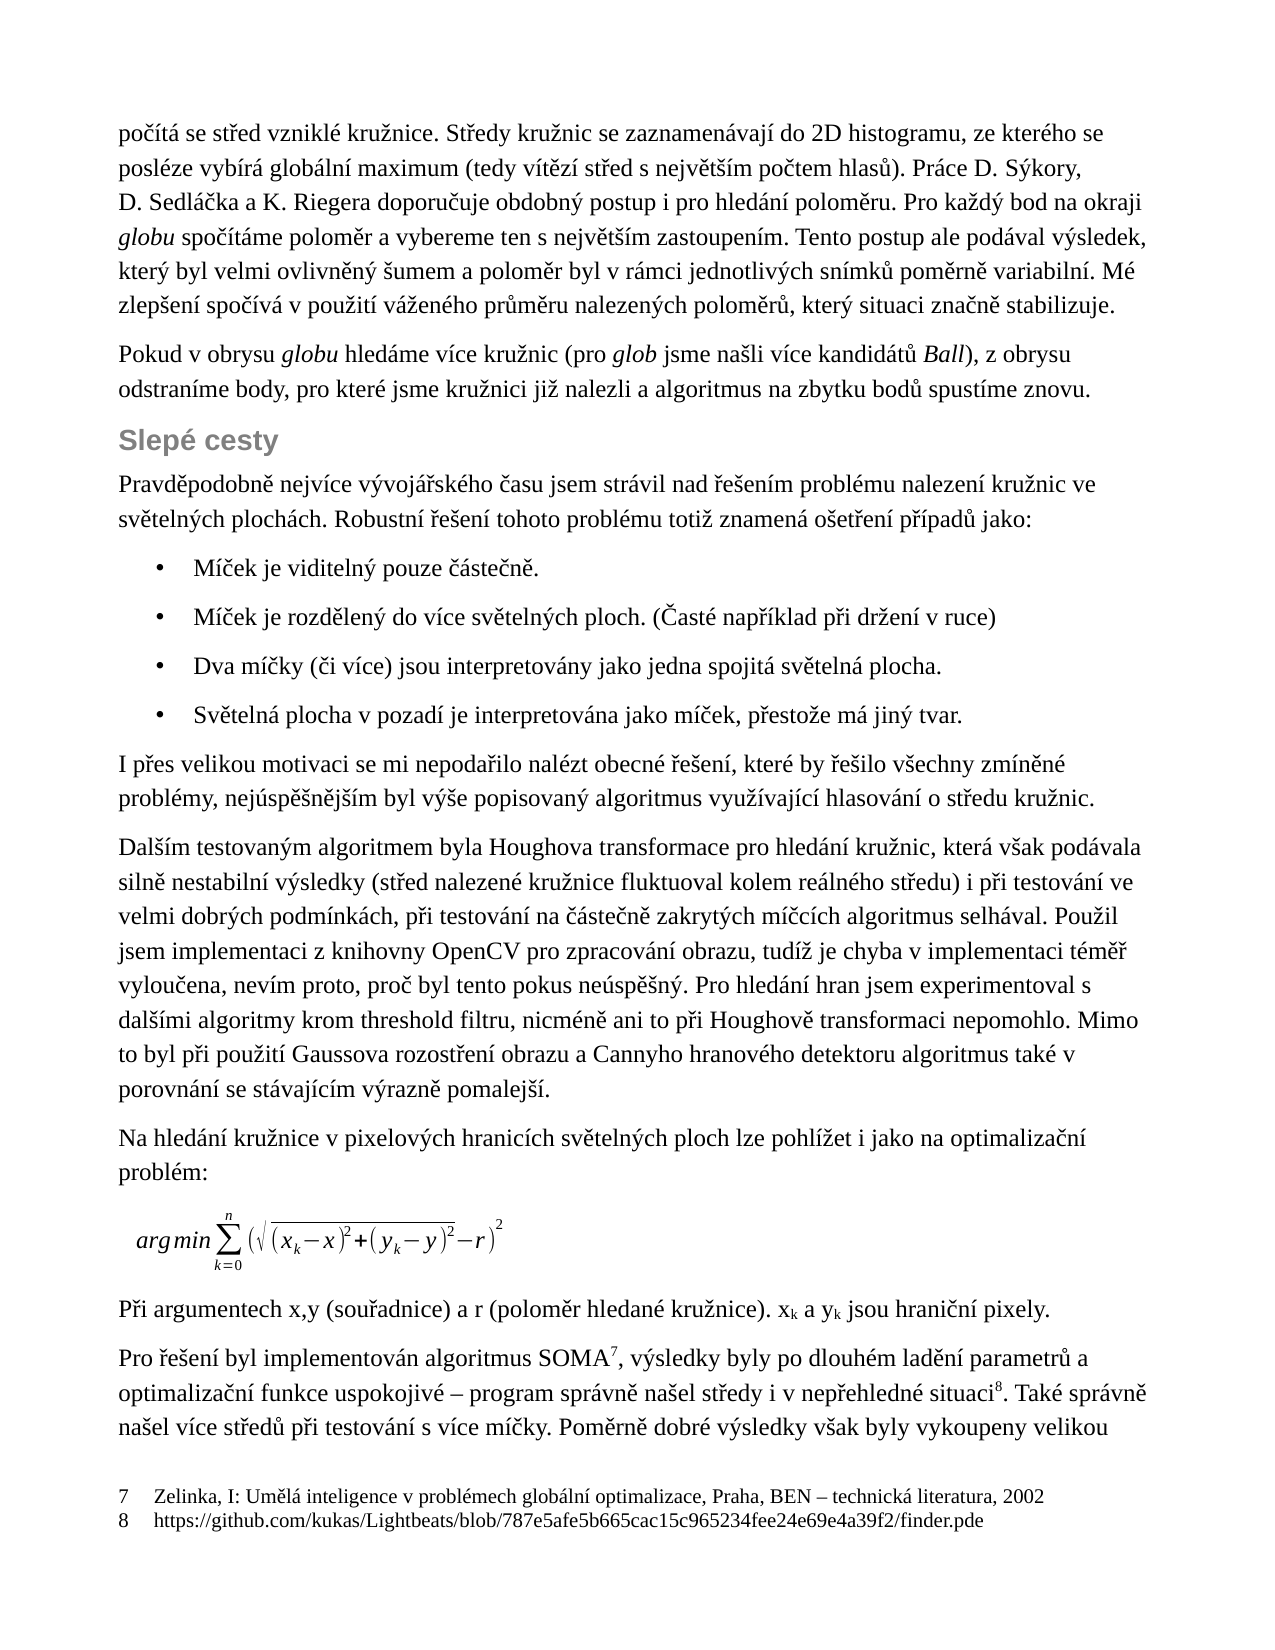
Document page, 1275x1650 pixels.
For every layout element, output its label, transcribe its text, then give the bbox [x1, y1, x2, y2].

text Zelinka, I: Umělá inteligence v problémech globální optimalizace, Praha, BEN – technická literatura, 2002 [118, 1484, 1157, 1508]
text Na hledání kružnice v pixelových hranicích světelných ploch lze pohlížet i jako na optimalizační problém: [118, 1123, 1157, 1186]
text I přes velikou motivaci se mi nepodařilo nalézt obecné řešení, které by řešilo všechny zmíněné problémy, nejúspěšnějším byl výše popisovaný algoritmus využívající hlasování o středu kružnic. [118, 749, 1157, 812]
text https://github.com/kukas/Lightbeats/blob/787e5afe5b665cac15c965234fee24e69e4a39f2/finder.pde [118, 1508, 1157, 1532]
text Pokud v obrysu globu hledáme více kružnic (pro glob jsme našli více kandidátů Ball), z obrysu odstraníme body, pro které jsme kružnici již nalezli a algoritmus na zbytku bodů spustíme znovu. [118, 339, 1157, 403]
list Míček je rozdělený do více světelných ploch. (Časté například při držení v ruce) [156, 602, 1157, 631]
list Světelná plocha v pozadí je interpretována jako míček, přestože má jiný tvar. [156, 700, 1157, 729]
text počítá se střed vzniklé kružnice. Středy kružnic se zaznamenávají do 2D histogramu, ze kterého se posléze vybírá globální maximum (tedy vítězí střed s největším počtem hlasů). Práce D. Sýkory, D. Sedláčka a K. Riegera doporučuje obdobný postup i pro hledání poloměru. Pro každý bod na okraji globu spočítáme poloměr a vybereme ten s největším zastoupením. Tento postup ale podával výsledek, který byl velmi ovlivněný šumem a poloměr byl v rámci jednotlivých snímků poměrně variabilní. Mé zlepšení spočívá v použití váženého průměru nalezených poloměrů, který situaci značně stabilizuje. [118, 118, 1157, 319]
subtitle Slepé cesty [118, 423, 1157, 457]
list Dva míčky (či více) jsou interpretovány jako jedna spojitá světelná plocha. [156, 651, 1157, 679]
text Pravděpodobně nejvíce vývojářského času jsem strávil nad řešením problému nalezení kružnic ve světelných plochách. Robustní řešení tohoto problému totiž znamená ošetření případů jako: [118, 469, 1157, 532]
text Při argumentech x,y (souřadnice) a r (poloměr hledané kružnice). xk a yk jsou hraniční pixely. [118, 1294, 1157, 1323]
list Míček je viditelný pouze částečně. [156, 553, 1157, 581]
text Dalším testovaným algoritmem byla Houghova transformace pro hledání kružnic, která však podávala silně nestabilní výsledky (střed nalezené kružnice fluktuoval kolem reálného středu) i při testování ve velmi dobrých podmínkách, při testování na částečně zakrytých míčcích algoritmus selhával. Použil jsem implementaci z knihovny OpenCV pro zpracování obrazu, tudíž je chyba v implementaci téměř vyloučena, nevím proto, proč byl tento pokus neúspěšný. Pro hledání hran jsem experimentoval s dalšími algoritmy krom threshold filtru, nicméně ani to při Houghově transformaci nepomohlo. Mimo to byl při použití Gaussova rozostření obrazu a Cannyho hranového detektoru algoritmus také v porovnání se stávajícím výrazně pomalejší. [118, 832, 1157, 1103]
text Pro řešení byl implementován algoritmus SOMA, výsledky byly po dlouhém ladění parametrů a optimalizační funkce uspokojivé – program správně našel středy i v nepřehledné situaci. Také správně našel více středů při testování s více míčky. Poměrně dobré výsledky však byly vykoupeny velikou [118, 1343, 1157, 1441]
